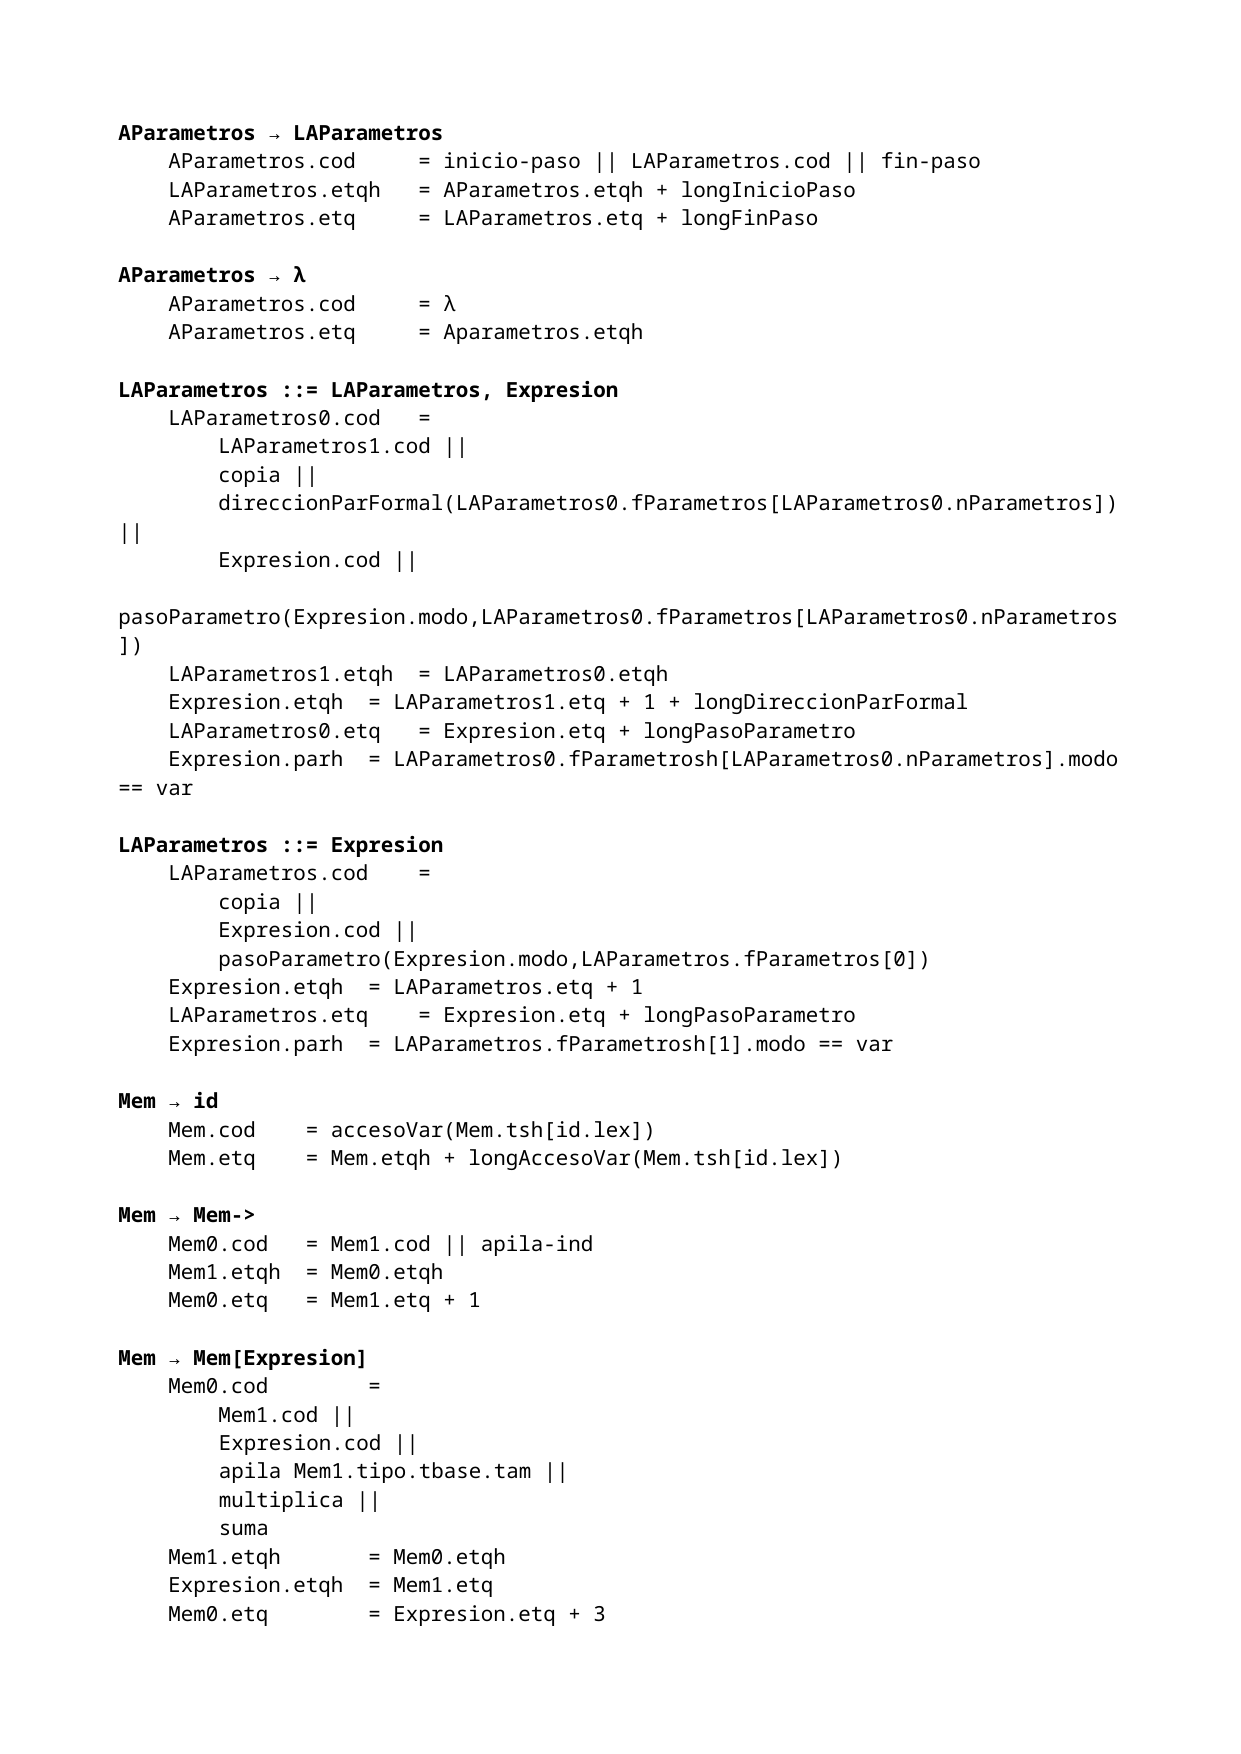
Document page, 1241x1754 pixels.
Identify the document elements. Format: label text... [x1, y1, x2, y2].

text LAParametros.etq = Expresion.etq + longPasoParametro [118, 1001, 1122, 1029]
text Expresion.parh = LAParametros.fParametrosh[1].modo == var [118, 1029, 1122, 1057]
text Mem0.cod = Mem1.cod || apila-ind [118, 1229, 1122, 1257]
text Mem0.etq = Expresion.etq + 3 [118, 1599, 1122, 1627]
text Mem1.etqh = Mem0.etqh [118, 1257, 1122, 1286]
text suma [118, 1513, 1122, 1542]
text Mem1.etqh = Mem0.etqh [118, 1542, 1122, 1570]
text Expresion.cod || [118, 1428, 1122, 1457]
text LAParametros.cod = [118, 858, 1122, 887]
text copia || [118, 460, 1122, 488]
text LAParametros ::= LAParametros, Expresion [118, 375, 1122, 403]
text Mem.etq = Mem.etqh + longAccesoVar(Mem.tsh[id.lex]) [118, 1143, 1122, 1172]
text Expresion.etqh = LAParametros1.etq + 1 + longDireccionParFormal [118, 687, 1122, 716]
text Mem0.cod = [118, 1371, 1122, 1400]
text LAParametros0.cod = [118, 403, 1122, 432]
text Expresion.etqh = Mem1.etq [118, 1570, 1122, 1599]
text Expresion.cod || [118, 915, 1122, 944]
text pasoParametro(Expresion.modo,LAParametros0.fParametros[LAParametros0.nParametros]) [118, 574, 1122, 659]
text apila Mem1.tipo.tbase.tam || [118, 1457, 1122, 1485]
text copia || [118, 887, 1122, 915]
text Mem1.cod || [118, 1400, 1122, 1428]
text AParametros.etq = LAParametros.etq + longFinPaso [118, 203, 1122, 232]
text Expresion.etqh = LAParametros.etq + 1 [118, 972, 1122, 1001]
text pasoParametro(Expresion.modo,LAParametros.fParametros[0]) [118, 944, 1122, 972]
text AParametros → λ [118, 261, 1122, 289]
text LAParametros.etqh = AParametros.etqh + longInicioPaso [118, 175, 1122, 203]
text LAParametros1.etqh = LAParametros0.etqh [118, 659, 1122, 687]
text AParametros.cod = inicio-paso || LAParametros.cod || fin-paso [118, 147, 1122, 175]
text AParametros.etq = Aparametros.etqh [118, 317, 1122, 346]
text Mem0.etq = Mem1.etq + 1 [118, 1286, 1122, 1314]
text LAParametros ::= Expresion [118, 830, 1122, 858]
text LAParametros0.etq = Expresion.etq + longPasoParametro [118, 716, 1122, 744]
text Expresion.cod || [118, 545, 1122, 574]
text AParametros → LAParametros [118, 118, 1122, 147]
text direccionParFormal(LAParametros0.fParametros[LAParametros0.nParametros]) || [118, 488, 1122, 545]
text Mem.cod = accesoVar(Mem.tsh[id.lex]) [118, 1115, 1122, 1143]
text Mem → id [118, 1086, 1122, 1115]
text Mem → Mem[Expresion] [118, 1343, 1122, 1371]
text multiplica || [118, 1485, 1122, 1513]
text Expresion.parh = LAParametros0.fParametrosh[LAParametros0.nParametros].modo == var [118, 744, 1122, 801]
text AParametros.cod = λ [118, 289, 1122, 317]
text Mem → Mem-> [118, 1200, 1122, 1229]
text LAParametros1.cod || [118, 432, 1122, 460]
